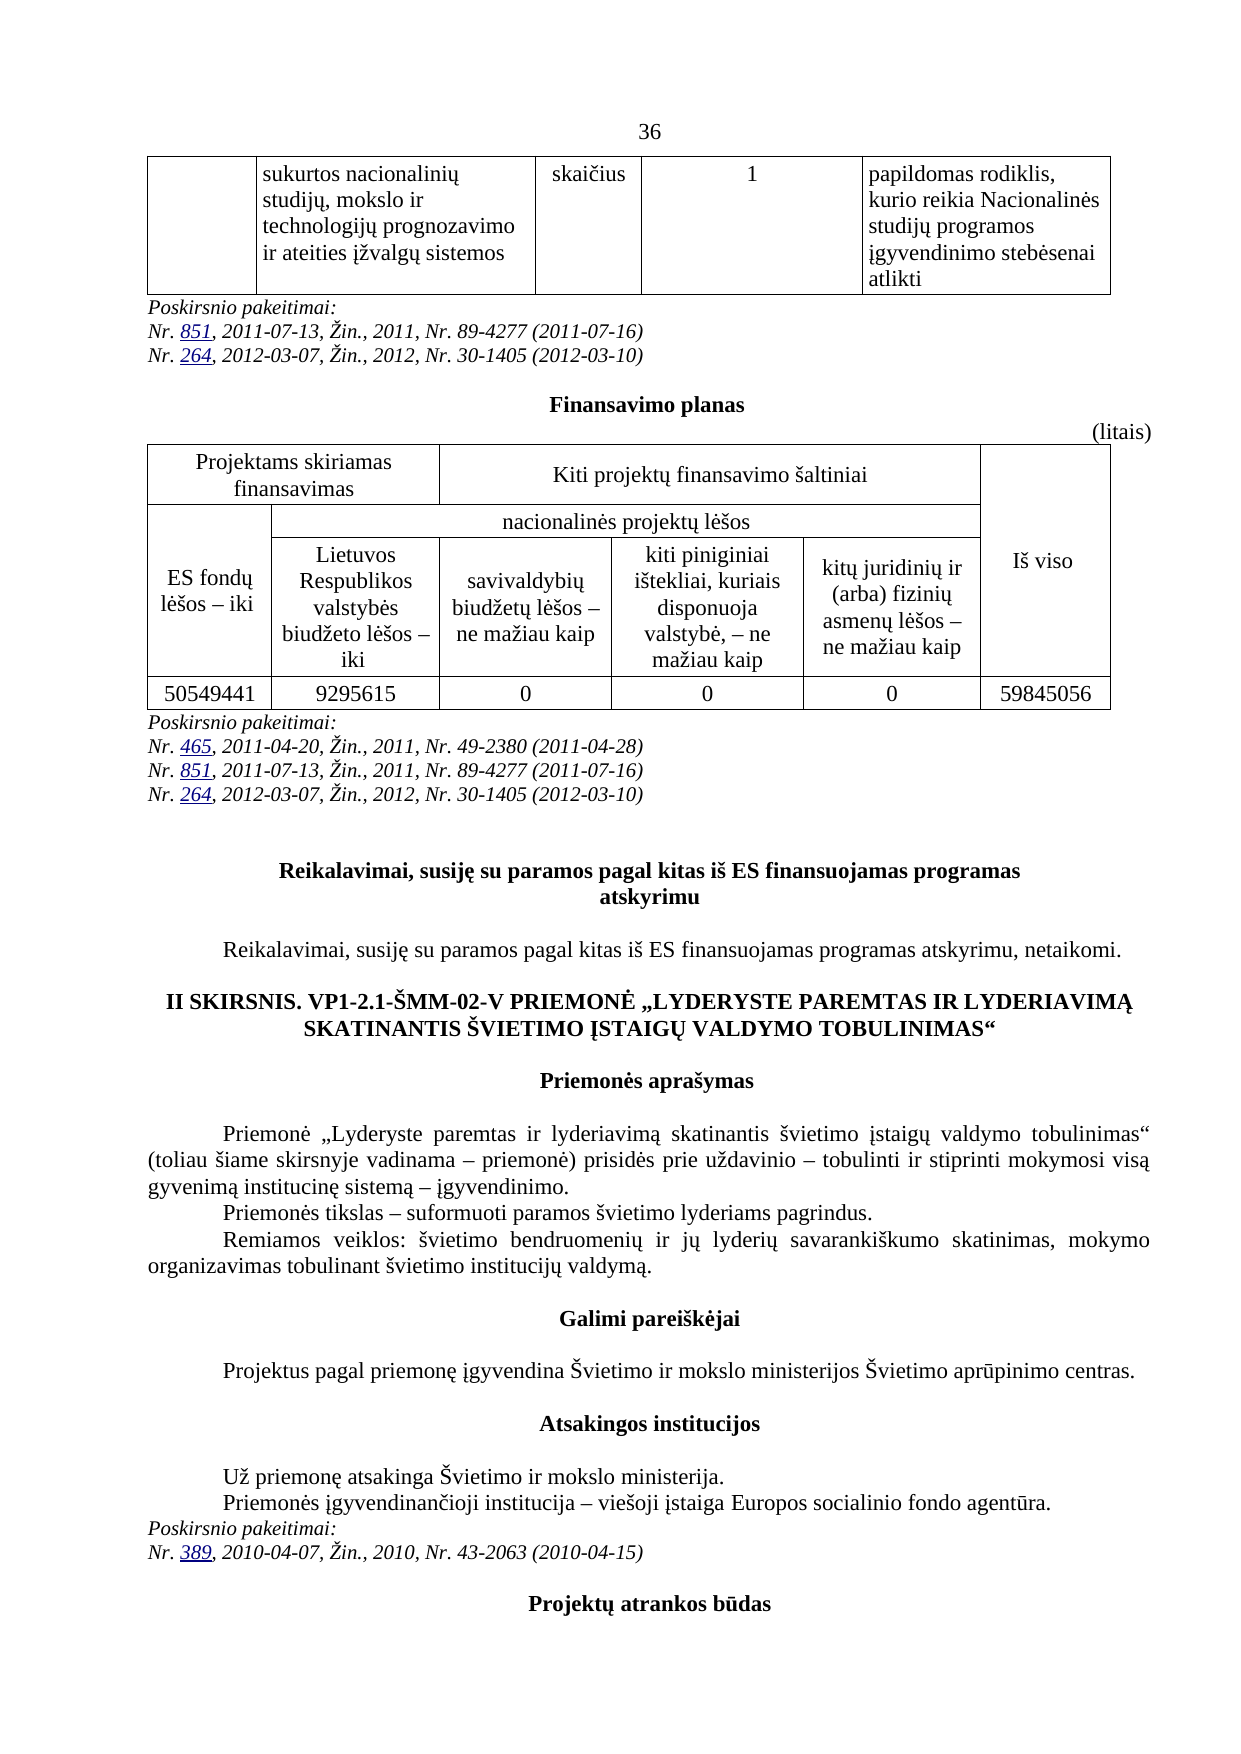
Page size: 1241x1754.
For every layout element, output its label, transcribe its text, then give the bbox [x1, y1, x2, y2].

table_header Iš viso [981, 445, 1110, 676]
table_cell skaičius [536, 157, 641, 294]
text Finansavimo planas [148, 392, 1152, 418]
table_cell 0 [804, 677, 980, 709]
text Nr. 851, 2011-07-13, Žin., 2011, Nr. 89-4277 (2011-07-16) [148, 758, 1152, 782]
text Nr. 264, 2012-03-07, Žin., 2012, Nr. 30-1405 (2012-03-10) [148, 343, 1152, 367]
text Priemonė „Lyderyste paremtas ir lyderiavimą skatinantis švietimo įstaigų valdymo tobulinimas“ (toliau šiame skirsnyje vadinama – priemonė) prisidės prie uždavinio – tobulinti ir stiprinti mokymosi visą gyvenimą institucinę sistemą – įgyvendinimo. [148, 1120, 1152, 1199]
table_cell 0 [440, 677, 611, 709]
text Nr. 264, 2012-03-07, Žin., 2012, Nr. 30-1405 (2012-03-10) [148, 782, 1152, 806]
table_cell papildomas rodiklis, kurio reikia Nacionalinės studijų programos įgyvendinimo stebėsenai atlikti [863, 157, 1110, 294]
table_cell Lietuvos Respublikos valstybės biudžeto lėšos – iki [272, 538, 439, 676]
text Nr. 465, 2011-04-20, Žin., 2011, Nr. 49-2380 (2011-04-28) [148, 734, 1152, 758]
table_cell ES fondų lėšos – iki [148, 505, 271, 676]
table_cell nacionalinės projektų lėšos [272, 505, 980, 537]
subtitle II SKIRSNIS. VP1-2.1-ŠMM-02-V PRIEMONĖ „LYDERYSTE PAREMTAS IR LYDERIAVIMĄ SKATINANTIS ŠVIETIMO ĮSTAIGŲ VALDYMO TOBULINIMAS“ [148, 988, 1152, 1041]
table_header Kiti projektų finansavimo šaltiniai [440, 445, 980, 504]
table_cell 1 [642, 157, 862, 294]
text Projektų atrankos būdas [148, 1590, 1152, 1616]
subtitle Priemonės aprašymas [148, 1067, 1152, 1094]
table_cell 50549441 [148, 677, 271, 709]
text Poskirsnio pakeitimai: [148, 710, 1152, 734]
text Projektus pagal priemonę įgyvendina Švietimo ir mokslo ministerijos Švietimo aprūpinimo centras. [148, 1357, 1152, 1384]
text Už priemonę atsakinga Švietimo ir mokslo ministerija. [148, 1463, 1152, 1489]
table_cell 59845056 [981, 677, 1110, 709]
table_cell 0 [612, 677, 803, 709]
table_cell 9295615 [272, 677, 439, 709]
text Remiamos veiklos: švietimo bendruomenių ir jų lyderių savarankiškumo skatinimas, mokymo organizavimas tobulinant švietimo institucijų valdymą. [148, 1226, 1152, 1278]
table_cell [148, 157, 256, 294]
text Poskirsnio pakeitimai: [148, 295, 1152, 319]
table_cell kitų juridinių ir (arba) fizinių asmenų lėšos – ne mažiau kaip [804, 538, 980, 676]
text Nr. 851, 2011-07-13, Žin., 2011, Nr. 89-4277 (2011-07-16) [148, 319, 1152, 343]
text (litais) [148, 418, 1152, 444]
table_header Projektams skiriamas finansavimas [148, 445, 439, 504]
subtitle Galimi pareiškėjai [148, 1305, 1152, 1331]
text Priemonės įgyvendinančioji institucija – viešoji įstaiga Europos socialinio fondo agentūra. [148, 1489, 1152, 1516]
text Reikalavimai, susiję su paramos pagal kitas iš ES finansuojamas programas atskyrimu, netaikomi. [148, 936, 1152, 962]
text Priemonės tikslas – suformuoti paramos švietimo lyderiams pagrindus. [148, 1199, 1152, 1226]
text Poskirsnio pakeitimai: [148, 1516, 1152, 1539]
table_cell kiti piniginiai ištekliai, kuriais disponuoja valstybė, – ne mažiau kaip [612, 538, 803, 676]
table_cell sukurtos nacionalinių studijų, mokslo ir technologijų prognozavimo ir ateities įžvalgų sistemos [257, 157, 535, 294]
text Reikalavimai, susiję su paramos pagal kitas iš ES finansuojamas programas atskyrimu [148, 857, 1152, 909]
text Nr. 389, 2010-04-07, Žin., 2010, Nr. 43-2063 (2010-04-15) [148, 1539, 1152, 1564]
table_cell savivaldybių biudžetų lėšos – ne mažiau kaip [440, 538, 611, 676]
text Atsakingos institucijos [148, 1410, 1152, 1436]
